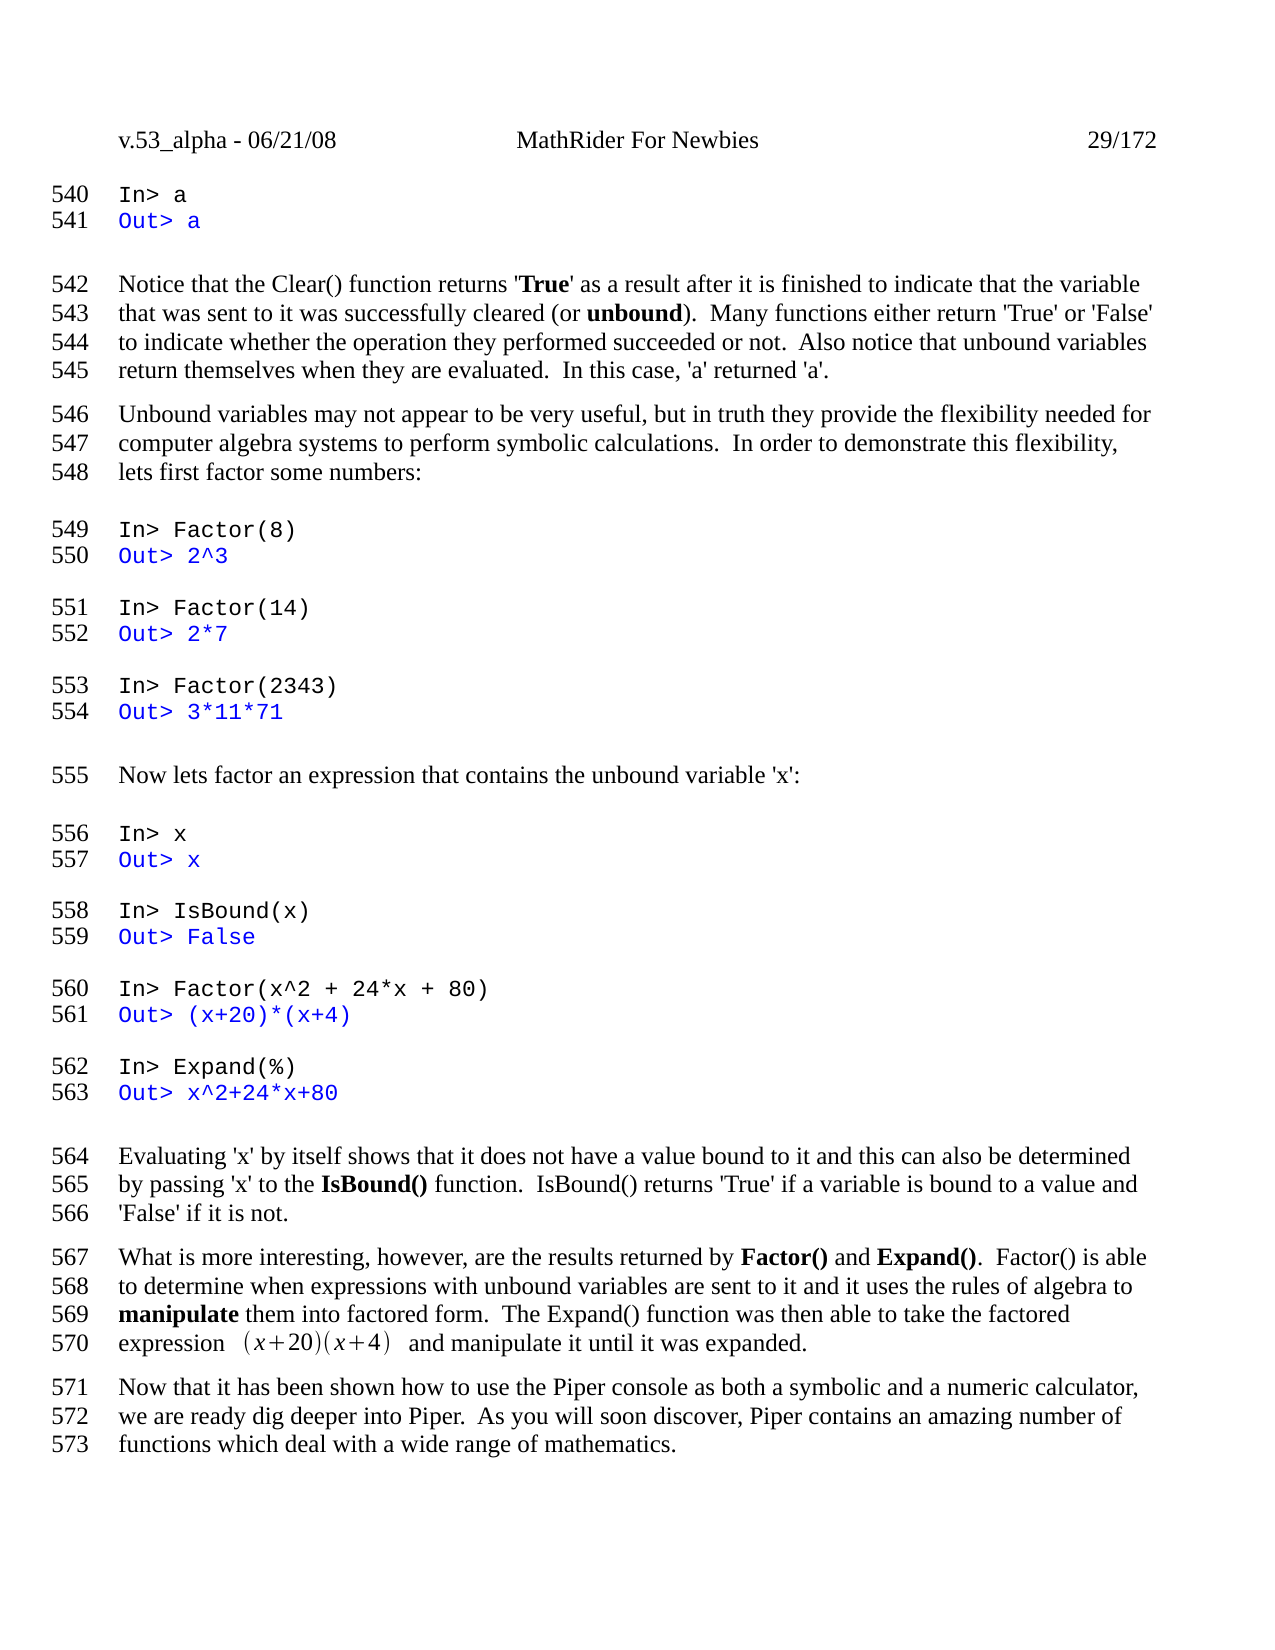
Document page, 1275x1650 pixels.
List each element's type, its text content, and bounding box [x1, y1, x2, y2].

text Now that it has been shown how to use the Piper console as both a symbolic and a numeric calculator, we are ready dig deeper into Piper. As you will soon discover, Piper contains an amazing number of functions which deal with a wide range of mathematics. [118, 1372, 1157, 1458]
text In> IsBound(x) [118, 900, 1157, 926]
text Out> 2*7 [118, 623, 1157, 648]
text In> Factor(2343) [118, 674, 1157, 700]
text Unbound variables may not appear to be very useful, but in truth they provide the flexibility needed for computer algebra systems to perform symbolic calculations. In order to demonstrate this flexibility, lets first factor some numbers: [118, 399, 1157, 485]
text In> Factor(14) [118, 597, 1157, 623]
text Out> a [118, 210, 1157, 236]
text In> Expand(%) [118, 1055, 1157, 1081]
text Now lets factor an expression that contains the unbound variable 'x': [118, 760, 1157, 788]
text What is more interesting, however, are the results returned by Factor() and Expand(). Factor() is able to determine when expressions with unbound variables are sent to it and it uses the rules of algebra to manipulate them into factored form. The Expand() function was then able to take the factored expressionand manipulate it until it was expanded. [118, 1242, 1157, 1357]
text Out> 3*11*71 [118, 700, 1157, 726]
text Out> x^2+24*x+80 [118, 1081, 1157, 1107]
text Out> x [118, 848, 1157, 874]
text Notice that the Clear() function returns 'True' as a result after it is finished to indicate that the variable that was sent to it was successfully cleared (or unbound). Many functions either return 'True' or 'False' to indicate whether the operation they performed succeeded or not. Also notice that unbound variables return themselves when they are evaluated. In this case, 'a' returned 'a'. [118, 269, 1157, 384]
text In> x [118, 822, 1157, 848]
text Evaluating 'x' by itself shows that it does not have a value bound to it and this can also be determined by passing 'x' to the IsBound() function. IsBound() returns 'True' if a variable is bound to a value and 'False' if it is not. [118, 1141, 1157, 1227]
text In> Factor(8) [118, 519, 1157, 545]
text In> Factor(x^2 + 24*x + 80) [118, 978, 1157, 1003]
text Out> 2^3 [118, 545, 1157, 571]
text Out> (x+20)*(x+4) [118, 1003, 1157, 1029]
text In> a [118, 184, 1157, 210]
text Out> False [118, 926, 1157, 952]
